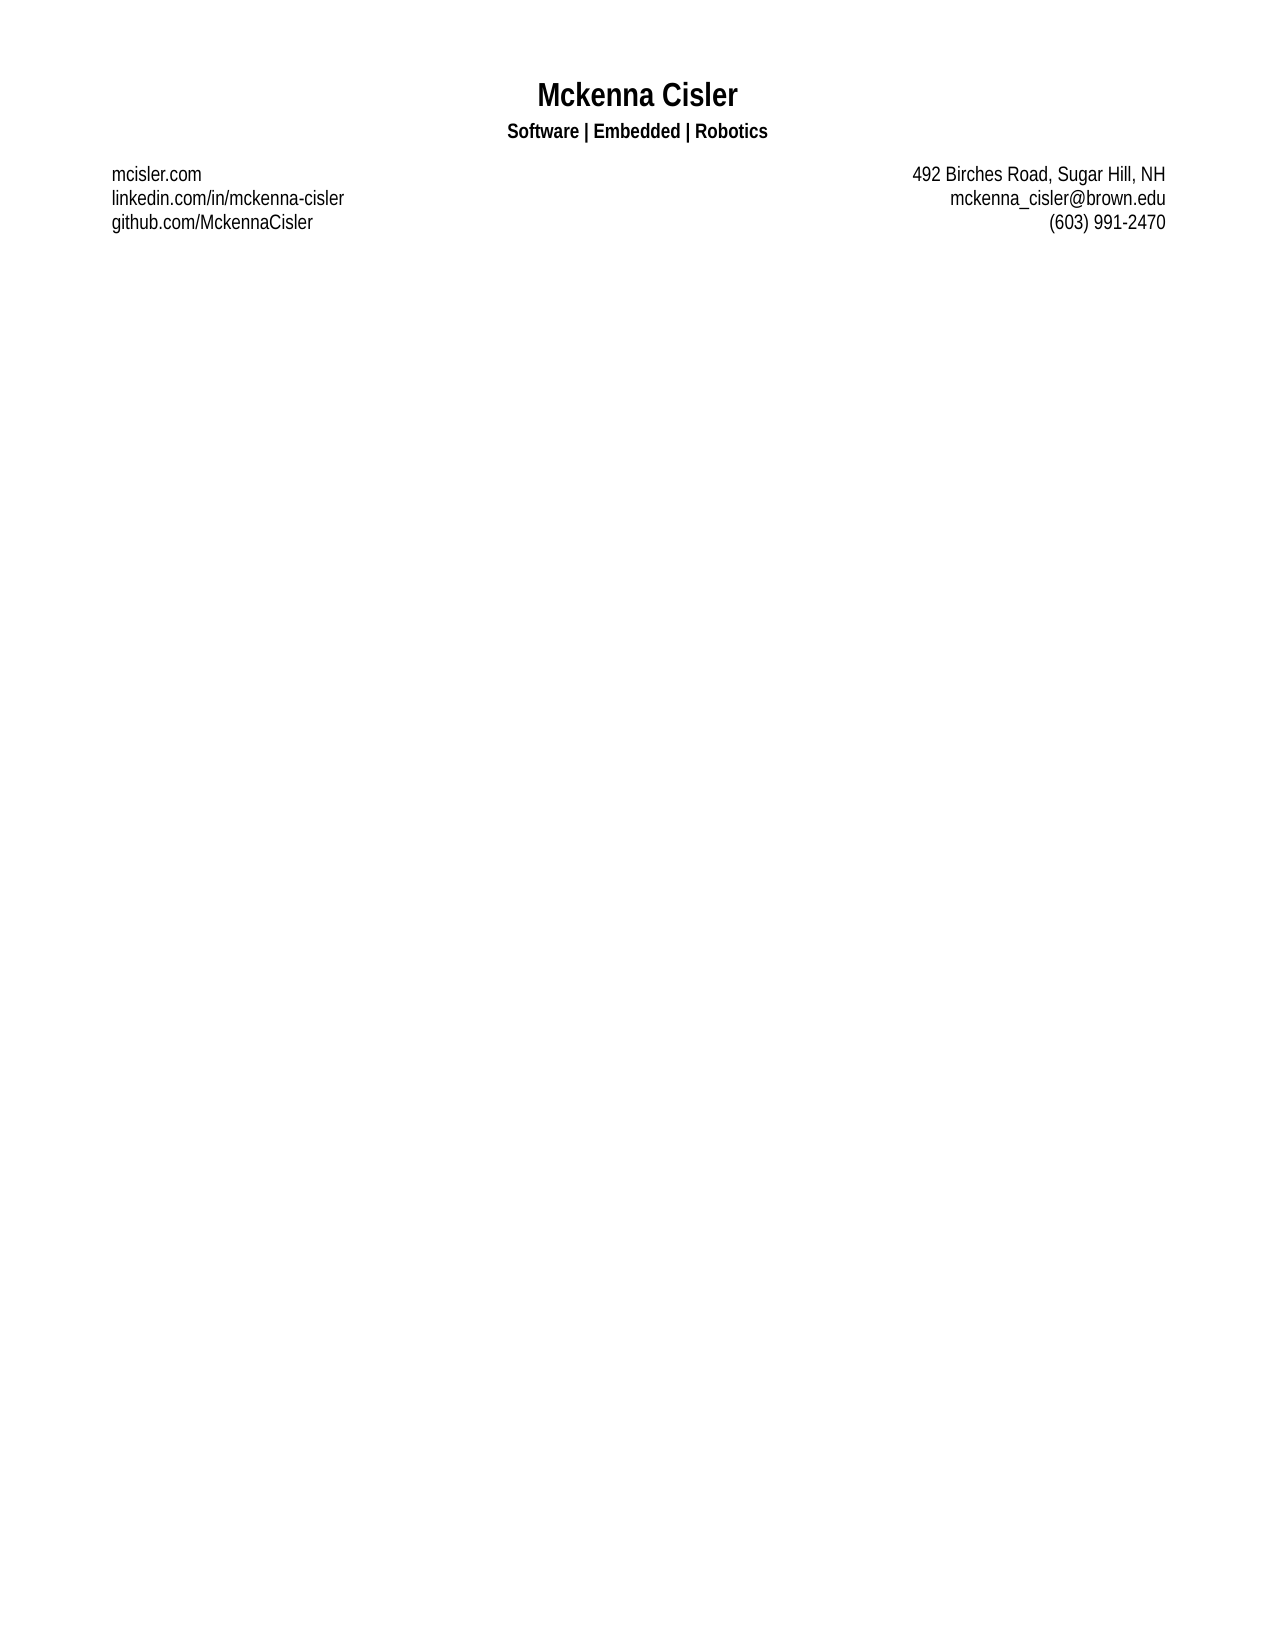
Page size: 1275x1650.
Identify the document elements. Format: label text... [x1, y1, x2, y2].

table_header 492 Birches Road, Sugar Hill, NH mckenna_cisler@brown.edu (603) 991-2470 [815, 162, 1178, 246]
text Mckenna Cisler [112, 75, 1162, 113]
table_header mcisler.com linkedin.com/in/mckenna-cisler github.com/MckennaCisler [100, 162, 487, 246]
text Software | Embedded | Robotics [112, 119, 1162, 143]
table_header [487, 162, 814, 246]
